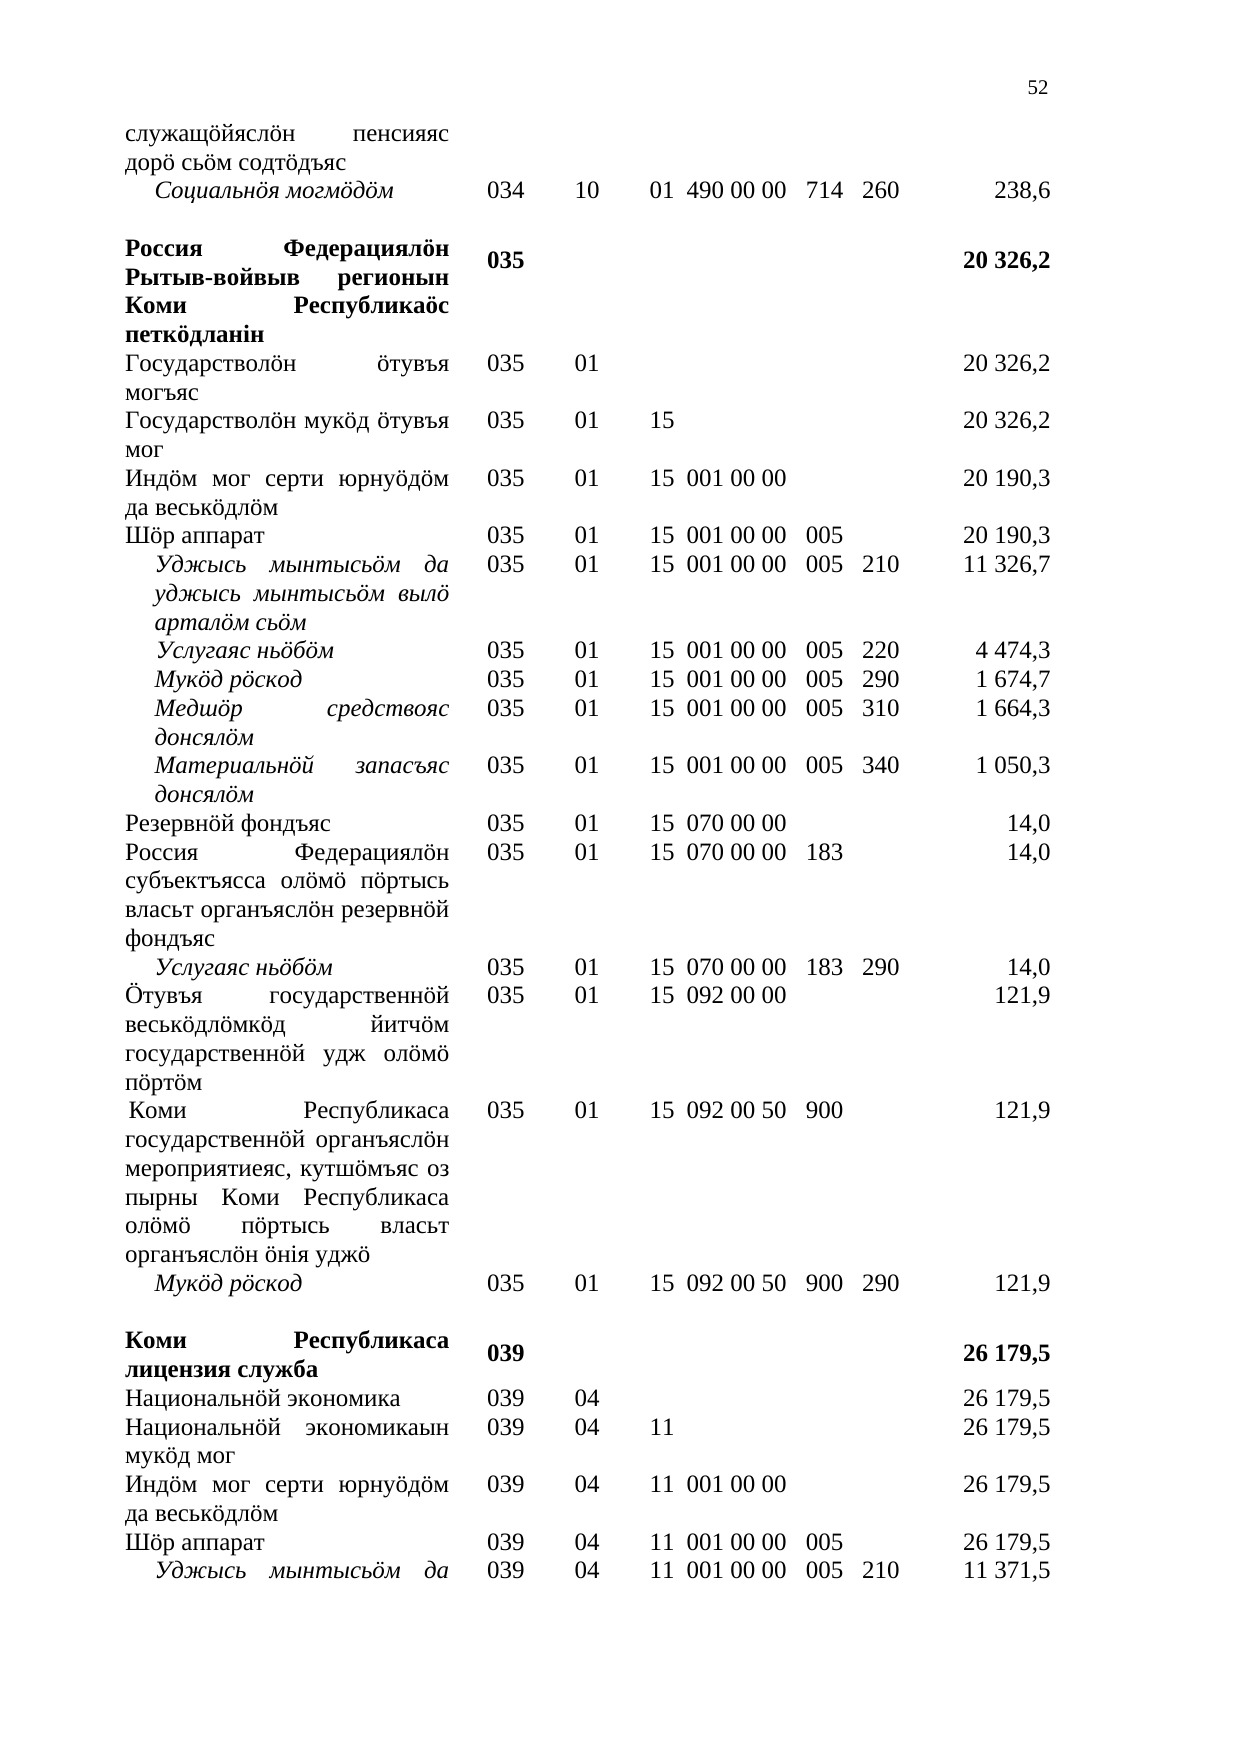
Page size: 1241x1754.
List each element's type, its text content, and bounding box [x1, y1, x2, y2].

table_cell 1 050,3 [905, 751, 1056, 808]
table_cell 039 [455, 1412, 530, 1469]
table_cell 14,0 [905, 952, 1056, 981]
table_cell 005 [793, 693, 849, 751]
table_cell [793, 118, 849, 176]
table_cell 035 [455, 463, 530, 521]
table_cell 121,9 [905, 981, 1056, 1096]
table_cell Индöм мог серти юрнуöдöм да веськöдлöм [119, 463, 455, 521]
table_cell 11 326,7 [905, 549, 1056, 636]
table_cell 26 179,5 [905, 1326, 1056, 1383]
table_cell Медшöр средствояс донсялöм [119, 693, 455, 751]
table_cell [849, 1326, 905, 1383]
table_cell Шöр аппарат [119, 1527, 455, 1556]
table_cell 04 [530, 1383, 605, 1412]
table_cell [849, 1527, 905, 1556]
table_cell Материальнöй запасъяс донсялöм [119, 751, 455, 808]
table_cell 039 [455, 1383, 530, 1412]
table_cell 01 [530, 808, 605, 837]
table_cell 04 [530, 1412, 605, 1469]
table_cell 900 [793, 1268, 849, 1326]
table_cell 092 00 50 [680, 1268, 793, 1326]
table_cell 11 [605, 1527, 680, 1556]
table_cell [680, 406, 793, 463]
table_cell Резервнöй фондъяс [119, 808, 455, 837]
table_cell Уджысь мынтысьöм да [119, 1556, 455, 1584]
table_cell [530, 233, 605, 348]
table_cell 183 [793, 952, 849, 981]
table_cell [793, 1383, 849, 1412]
table_cell [680, 1412, 793, 1469]
table_cell 035 [455, 751, 530, 808]
table_cell Индöм мог серти юрнуöдöм да веськöдлöм [119, 1469, 455, 1527]
table_cell [849, 348, 905, 406]
table_cell [605, 233, 680, 348]
table_cell 070 00 00 [680, 952, 793, 981]
table_cell Национальнöй экономика [119, 1383, 455, 1412]
table_cell [530, 118, 605, 176]
table_cell [793, 1326, 849, 1383]
table_cell 15 [605, 406, 680, 463]
table_cell Коми Республикаса лицензия служба [119, 1326, 455, 1383]
table_cell [793, 1412, 849, 1469]
table_cell 01 [530, 463, 605, 521]
table_cell [849, 1383, 905, 1412]
table_cell 11 [605, 1556, 680, 1584]
table_cell 183 [793, 837, 849, 952]
table_cell 26 179,5 [905, 1469, 1056, 1527]
table_cell Мукöд рöскод [119, 1268, 455, 1326]
table_cell 20 190,3 [905, 463, 1056, 521]
table_cell 4 474,3 [905, 636, 1056, 664]
table_cell [849, 1096, 905, 1268]
table_cell Услугаяс ньöбöм [119, 636, 455, 664]
table_cell 001 00 00 [680, 1556, 793, 1584]
table_cell 260 [849, 176, 905, 233]
table_cell 070 00 00 [680, 808, 793, 837]
table_cell 039 [455, 1469, 530, 1527]
table_cell 121,9 [905, 1096, 1056, 1268]
table_cell 001 00 00 [680, 1469, 793, 1527]
table_cell [849, 233, 905, 348]
table_cell 11 [605, 1469, 680, 1527]
table_cell 035 [455, 1096, 530, 1268]
table_cell 035 [455, 981, 530, 1096]
table_cell [680, 1383, 793, 1412]
table_cell 15 [605, 981, 680, 1096]
table_cell 035 [455, 693, 530, 751]
table_cell 01 [530, 636, 605, 664]
table_cell [793, 1469, 849, 1527]
table_cell 220 [849, 636, 905, 664]
table_cell Социальнöя могмöдöм [119, 176, 455, 233]
table_cell Россия Федерациялöн субъектъясса олöмö пöртысь власьт органъяслöн резервнöй фондъяс [119, 837, 455, 952]
table_cell [605, 118, 680, 176]
table_cell 15 [605, 636, 680, 664]
table_cell 20 326,2 [905, 348, 1056, 406]
table_cell 210 [849, 549, 905, 636]
table_cell 01 [530, 1096, 605, 1268]
table_cell [905, 118, 1056, 176]
table_cell [680, 118, 793, 176]
table_cell 20 326,2 [905, 406, 1056, 463]
table_cell 092 00 00 [680, 981, 793, 1096]
table_cell 001 00 00 [680, 549, 793, 636]
table_cell Услугаяс ньöбöм [119, 952, 455, 981]
table_cell 035 [455, 521, 530, 549]
table_cell Национальнöй экономикаын мукöд мог [119, 1412, 455, 1469]
table_cell [849, 463, 905, 521]
table_cell Государстволöн öтувъя могъяс [119, 348, 455, 406]
table_cell 01 [605, 176, 680, 233]
table_cell 290 [849, 1268, 905, 1326]
table_cell 005 [793, 1527, 849, 1556]
table_cell 01 [530, 521, 605, 549]
table_cell 714 [793, 176, 849, 233]
table_cell Уджысь мынтысьöм да уджысь мынтысьöм вылö арталöм сьöм [119, 549, 455, 636]
table_cell 20 326,2 [905, 233, 1056, 348]
table_cell 14,0 [905, 837, 1056, 952]
table_cell Россия Федерациялöн Рытыв-войвыв регионын Коми Республикаöс петкöдланiн [119, 233, 455, 348]
table_cell 001 00 00 [680, 664, 793, 693]
table_cell 039 [455, 1527, 530, 1556]
table_cell 01 [530, 693, 605, 751]
table_cell 01 [530, 664, 605, 693]
table_cell [605, 1326, 680, 1383]
table_cell 26 179,5 [905, 1383, 1056, 1412]
table_cell 340 [849, 751, 905, 808]
table_cell 1 674,7 [905, 664, 1056, 693]
table_cell 290 [849, 952, 905, 981]
table_cell 04 [530, 1527, 605, 1556]
table_cell 01 [530, 981, 605, 1096]
table_cell [793, 406, 849, 463]
table_cell 04 [530, 1469, 605, 1527]
table_cell 005 [793, 1556, 849, 1584]
table_cell 10 [530, 176, 605, 233]
table_cell 15 [605, 521, 680, 549]
table_cell [793, 808, 849, 837]
table_cell 035 [455, 808, 530, 837]
table_cell [605, 348, 680, 406]
table_cell 035 [455, 664, 530, 693]
table_cell 035 [455, 348, 530, 406]
table_cell [849, 118, 905, 176]
table_cell 070 00 00 [680, 837, 793, 952]
table_cell 005 [793, 636, 849, 664]
table_cell 001 00 00 [680, 636, 793, 664]
table_cell 005 [793, 549, 849, 636]
table_cell 035 [455, 837, 530, 952]
table_cell 001 00 00 [680, 1527, 793, 1556]
table_cell [849, 406, 905, 463]
table_cell 092 00 50 [680, 1096, 793, 1268]
table_cell Öтувъя государственнöй веськöдлöмкöд йитчöм государственнöй удж олöмö пöртöм [119, 981, 455, 1096]
table_cell 035 [455, 233, 530, 348]
table_cell 210 [849, 1556, 905, 1584]
table_cell 26 179,5 [905, 1527, 1056, 1556]
table_cell 001 00 00 [680, 751, 793, 808]
table_cell 121,9 [905, 1268, 1056, 1326]
table_cell [793, 463, 849, 521]
table_cell [530, 1326, 605, 1383]
table_cell 001 00 00 [680, 693, 793, 751]
table_cell 11 [605, 1412, 680, 1469]
table_cell 005 [793, 751, 849, 808]
table_cell 035 [455, 406, 530, 463]
table_cell 01 [530, 1268, 605, 1326]
table_cell Шöр аппарат [119, 521, 455, 549]
table_cell 15 [605, 751, 680, 808]
table_cell 04 [530, 1556, 605, 1584]
table_cell [455, 118, 530, 176]
table_cell 01 [530, 952, 605, 981]
table_cell 20 190,3 [905, 521, 1056, 549]
table_cell 035 [455, 549, 530, 636]
table_cell 035 [455, 636, 530, 664]
table_cell 1 664,3 [905, 693, 1056, 751]
table_cell 001 00 00 [680, 463, 793, 521]
table_cell 490 00 00 [680, 176, 793, 233]
table_cell 26 179,5 [905, 1412, 1056, 1469]
table_cell 035 [455, 952, 530, 981]
table_cell [793, 348, 849, 406]
table_cell [849, 521, 905, 549]
table_cell [849, 1469, 905, 1527]
table_cell Государстволöн мукöд öтувъя мог [119, 406, 455, 463]
table_cell 290 [849, 664, 905, 693]
table_cell 15 [605, 463, 680, 521]
table_cell 01 [530, 348, 605, 406]
table_cell 039 [455, 1326, 530, 1383]
table_cell 15 [605, 1268, 680, 1326]
table_cell Мукöд рöскод [119, 664, 455, 693]
table_cell 11 371,5 [905, 1556, 1056, 1584]
table_cell [793, 981, 849, 1096]
table_cell 001 00 00 [680, 521, 793, 549]
table_cell 01 [530, 549, 605, 636]
table_cell 15 [605, 549, 680, 636]
table_cell 15 [605, 1096, 680, 1268]
table_cell [849, 808, 905, 837]
table_cell 15 [605, 808, 680, 837]
table_cell 005 [793, 521, 849, 549]
table_cell [793, 233, 849, 348]
table_cell [680, 1326, 793, 1383]
table_cell 310 [849, 693, 905, 751]
table_cell 15 [605, 693, 680, 751]
table_cell 01 [530, 751, 605, 808]
table_cell 01 [530, 837, 605, 952]
table_cell 14,0 [905, 808, 1056, 837]
table_cell 039 [455, 1556, 530, 1584]
table_cell [680, 348, 793, 406]
table_cell [849, 1412, 905, 1469]
table_cell 15 [605, 664, 680, 693]
table_cell [680, 233, 793, 348]
table_cell 035 [455, 1268, 530, 1326]
table_cell 15 [605, 952, 680, 981]
table_cell 900 [793, 1096, 849, 1268]
table_cell [849, 981, 905, 1096]
table_cell [605, 1383, 680, 1412]
table_cell Коми Республикаса государственнöй органъяслöн мероприятиеяс, кутшöмъяс оз пырны Коми Республикаса олöмö пöртысь власьт органъяслöн öнія уджö [119, 1096, 455, 1268]
table_cell [849, 837, 905, 952]
table_cell 034 [455, 176, 530, 233]
table_cell служащöйяслöн пенсияяс дорö сьöм сод­тöдъяс [119, 118, 455, 176]
table_cell 01 [530, 406, 605, 463]
table_cell 238,6 [905, 176, 1056, 233]
table_cell 15 [605, 837, 680, 952]
table_cell 005 [793, 664, 849, 693]
